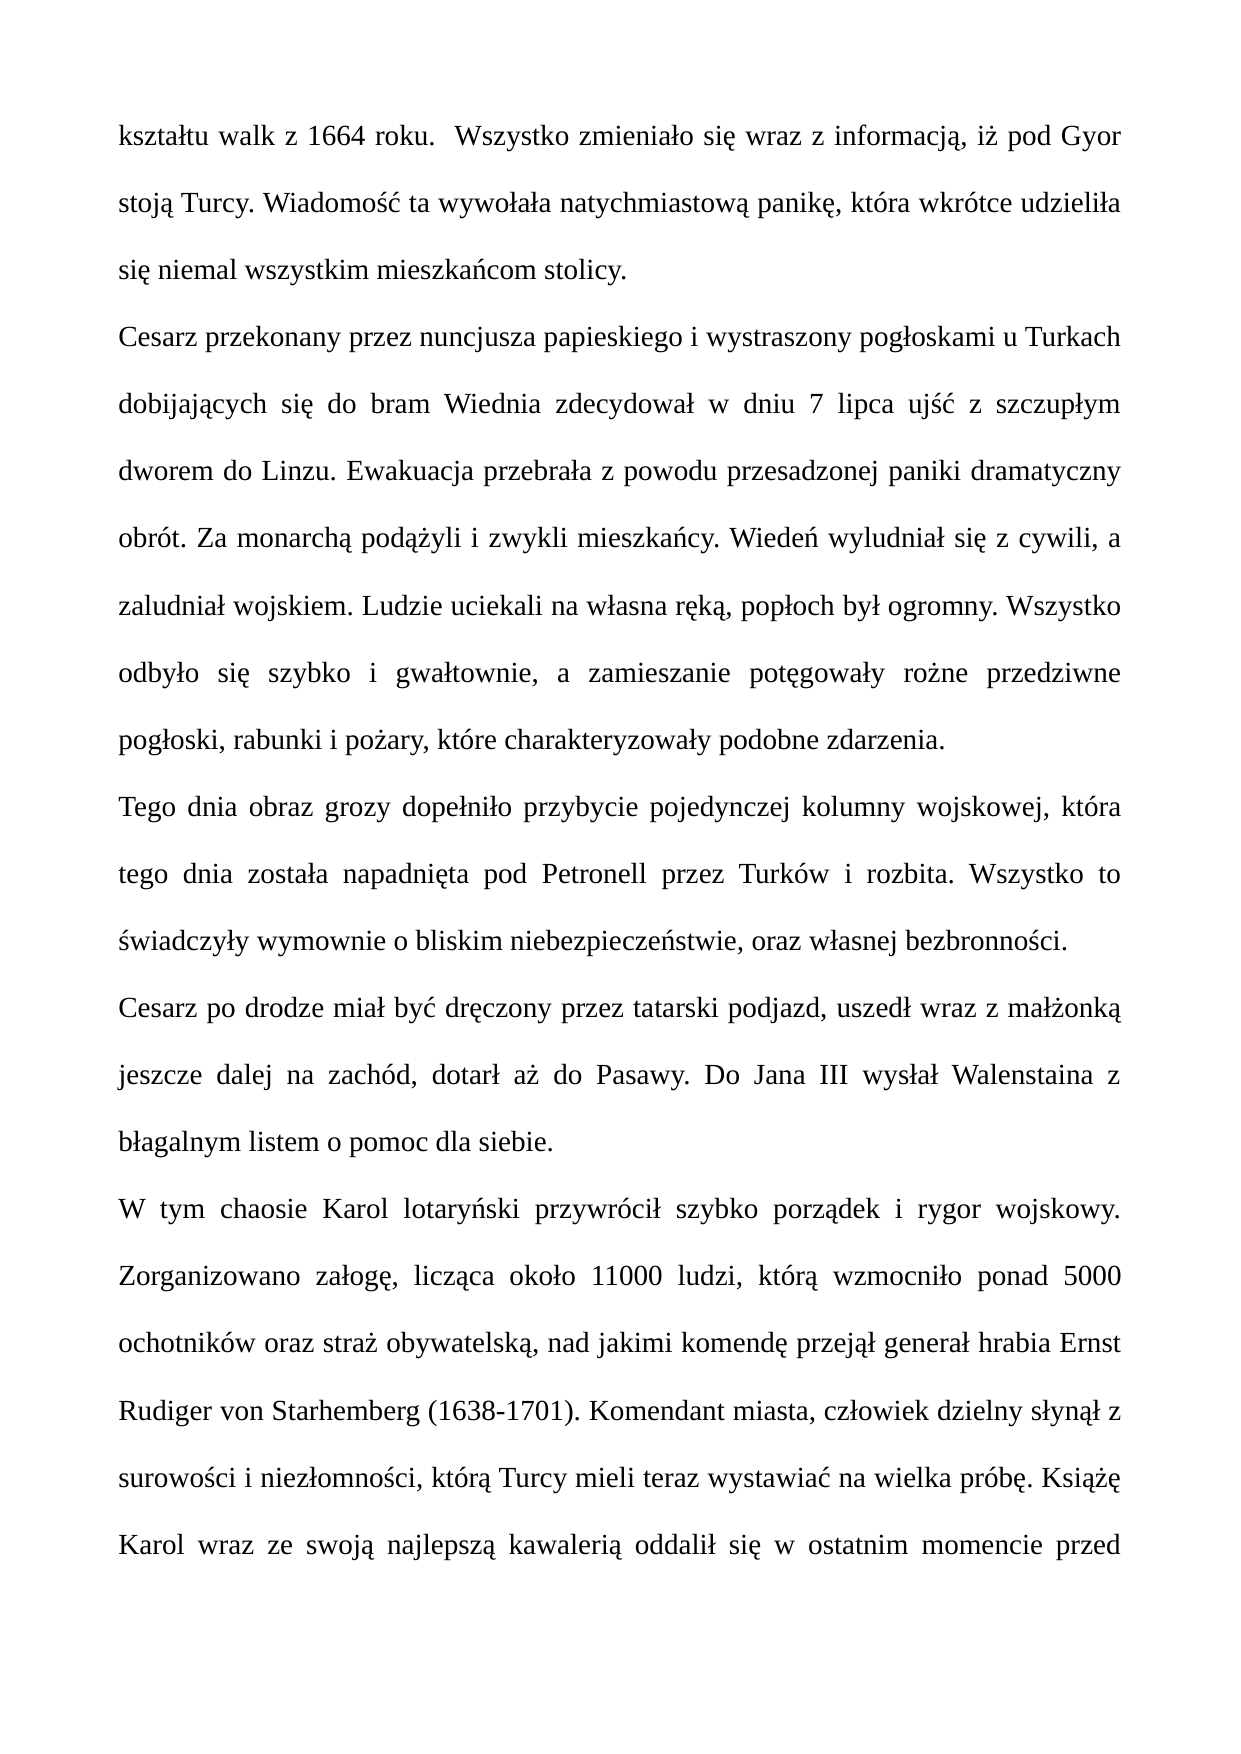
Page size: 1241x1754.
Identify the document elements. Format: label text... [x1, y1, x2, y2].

text Tego dnia obraz grozy dopełniło przybycie pojedynczej kolumny wojskowej, która tego dnia została napadnięta pod Petronell przez Turków i rozbita. Wszystko to świadczyły wymownie o bliskim niebezpieczeństwie, oraz własnej bezbronności. [118, 789, 1122, 957]
text kształtu walk z 1664 roku. Wszystko zmieniało się wraz z informacją, iż pod Gyor stoją Turcy. Wiadomość ta wywołała natychmiastową panikę, która wkrótce udzieliła się niemal wszystkim mieszkańcom stolicy. [118, 118, 1122, 286]
text Cesarz przekonany przez nuncjusza papieskiego i wystraszony pogłoskami u Turkach dobijających się do bram Wiednia zdecydował w dniu 7 lipca ujść z szczupłym dworem do Linzu. Ewakuacja przebrała z powodu przesadzonej paniki dramatyczny obrót. Za monarchą podążyli i zwykli mieszkańcy. Wiedeń wyludniał się z cywili, a zaludniał wojskiem. Ludzie uciekali na własna ręką, popłoch był ogromny. Wszystko odbyło się szybko i gwałtownie, a zamieszanie potęgowały rożne przedziwne pogłoski, rabunki i pożary, które charakteryzowały podobne zdarzenia. [118, 319, 1122, 755]
text Cesarz po drodze miał być dręczony przez tatarski podjazd, uszedł wraz z małżonką jeszcze dalej na zachód, dotarł aż do Pasawy. Do Jana III wysłał Walenstaina z błagalnym listem o pomoc dla siebie. [118, 990, 1122, 1158]
text W tym chaosie Karol lotaryński przywrócił szybko porządek i rygor wojskowy. Zorganizowano załogę, licząca około 11000 ludzi, którą wzmocniło ponad 5000 ochotników oraz straż obywatelską, nad jakimi komendę przejął generał hrabia Ernst Rudiger von Starhemberg (1638-1701). Komendant miasta, człowiek dzielny słynął z surowości i niezłomności, którą Turcy mieli teraz wystawiać na wielka próbę. Książę Karol wraz ze swoją najlepszą kawalerią oddalił się w ostatnim momencie przed [118, 1191, 1122, 1560]
